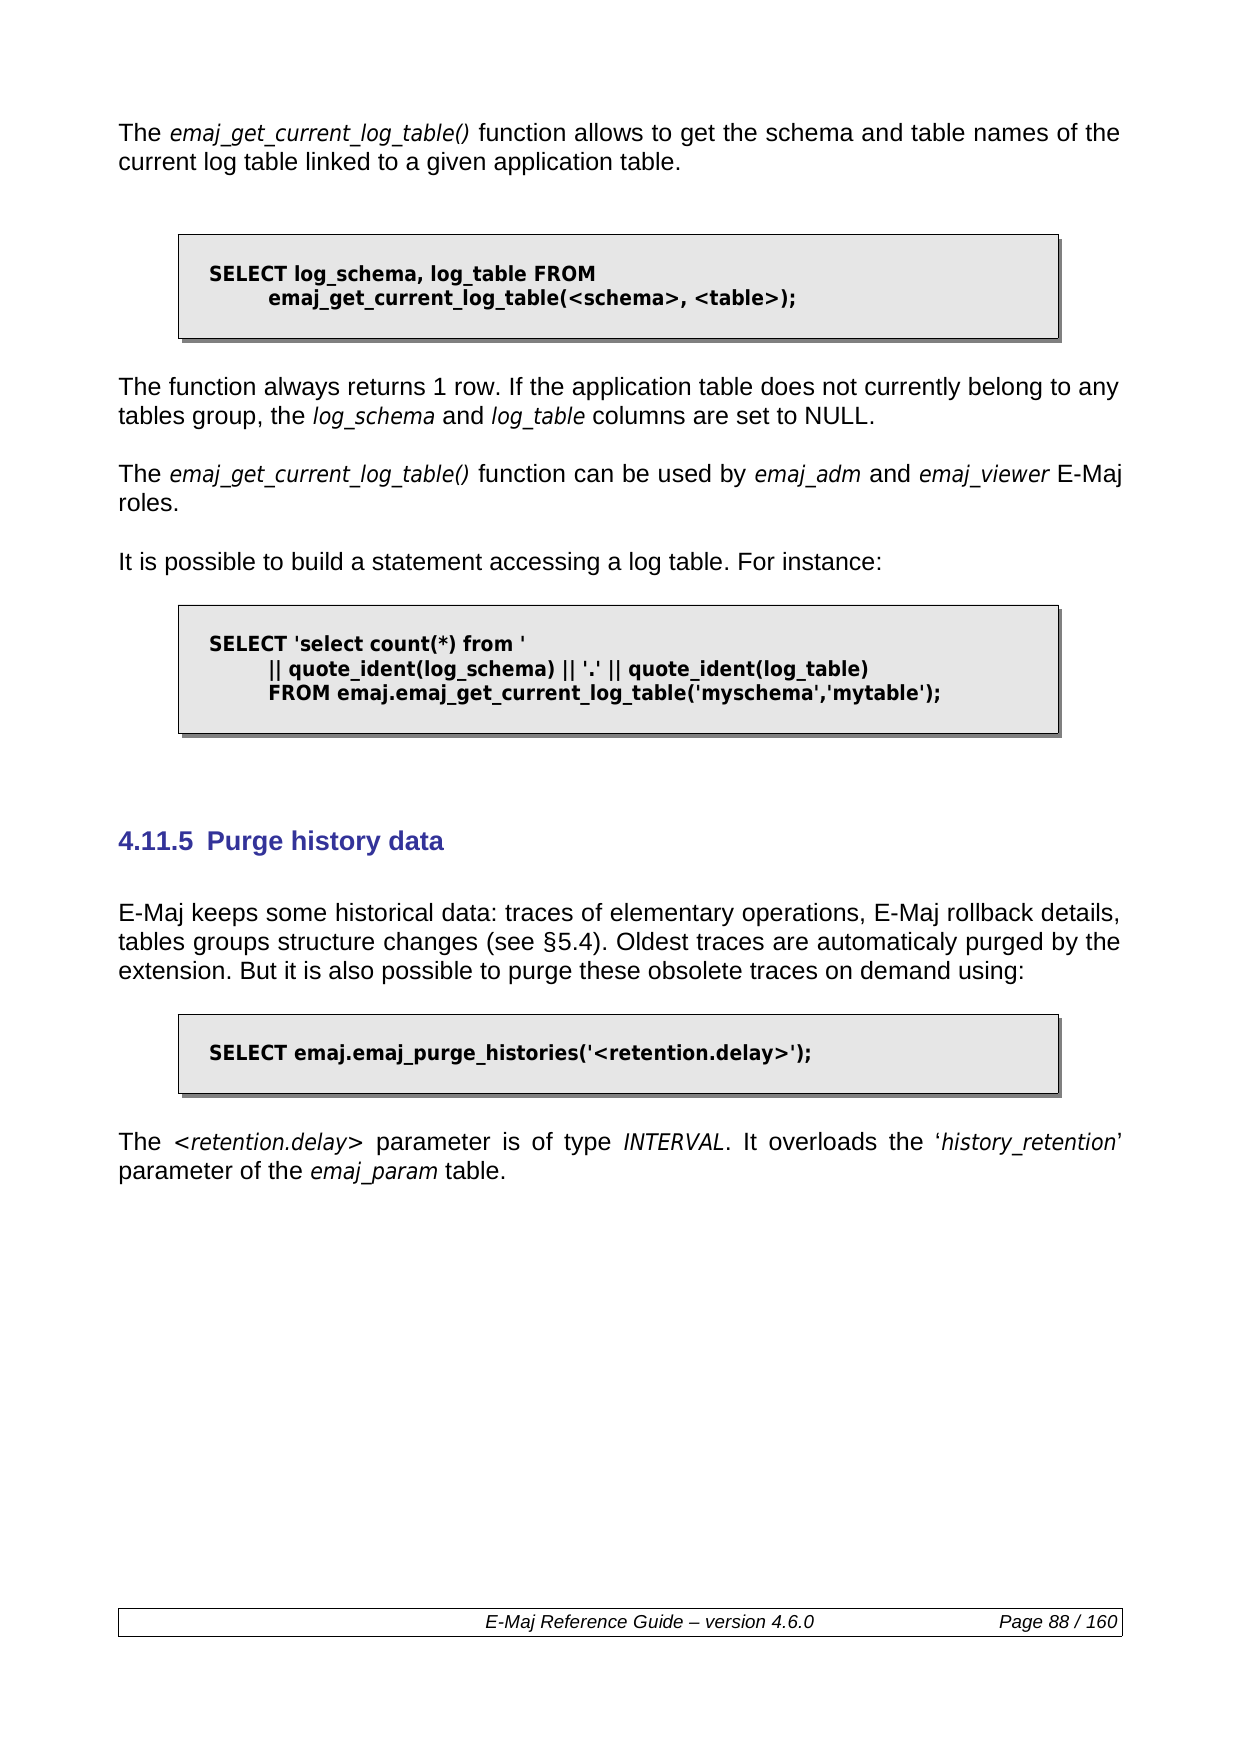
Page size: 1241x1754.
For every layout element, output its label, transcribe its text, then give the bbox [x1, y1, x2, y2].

text SELECT 'select count(*) from ' [179, 629, 1058, 653]
subtitle Purge history data [118, 825, 1122, 856]
text The emaj_get_current_log_table() function can be used by emaj_adm and emaj_viewer E-Maj roles. [118, 459, 1122, 517]
text The emaj_get_current_log_table() function allows to get the schema and table names of the current log table linked to a given application table. [118, 118, 1122, 176]
text emaj_get_current_log_table(<schema>, <table>); [179, 283, 1058, 308]
text It is possible to build a statement accessing a log table. For instance: [118, 546, 1122, 576]
text FROM emaj.emaj_get_current_log_table('myschema','mytable'); [179, 678, 1058, 702]
text SELECT log_schema, log_table FROM [179, 259, 1058, 283]
text || quote_ident(log_schema) || '.' || quote_ident(log_table) [179, 653, 1058, 678]
text The function always returns 1 row. If the application table does not currently belong to any tables group, the log_schema and log_table columns are set to NULL. [118, 372, 1122, 430]
text The <retention.delay> parameter is of type INTERVAL. It overloads the ‘history_retention’ parameter of the emaj_param table. [118, 1127, 1122, 1185]
text E-Maj keeps some historical data: traces of elementary operations, E-Maj rollback details, tables groups structure changes (see §5.4). Oldest traces are automaticaly purged by the extension. But it is also possible to purge these obsolete traces on demand using: [118, 897, 1122, 985]
text SELECT emaj.emaj_purge_histories('<retention.delay>'); [179, 1038, 1058, 1063]
